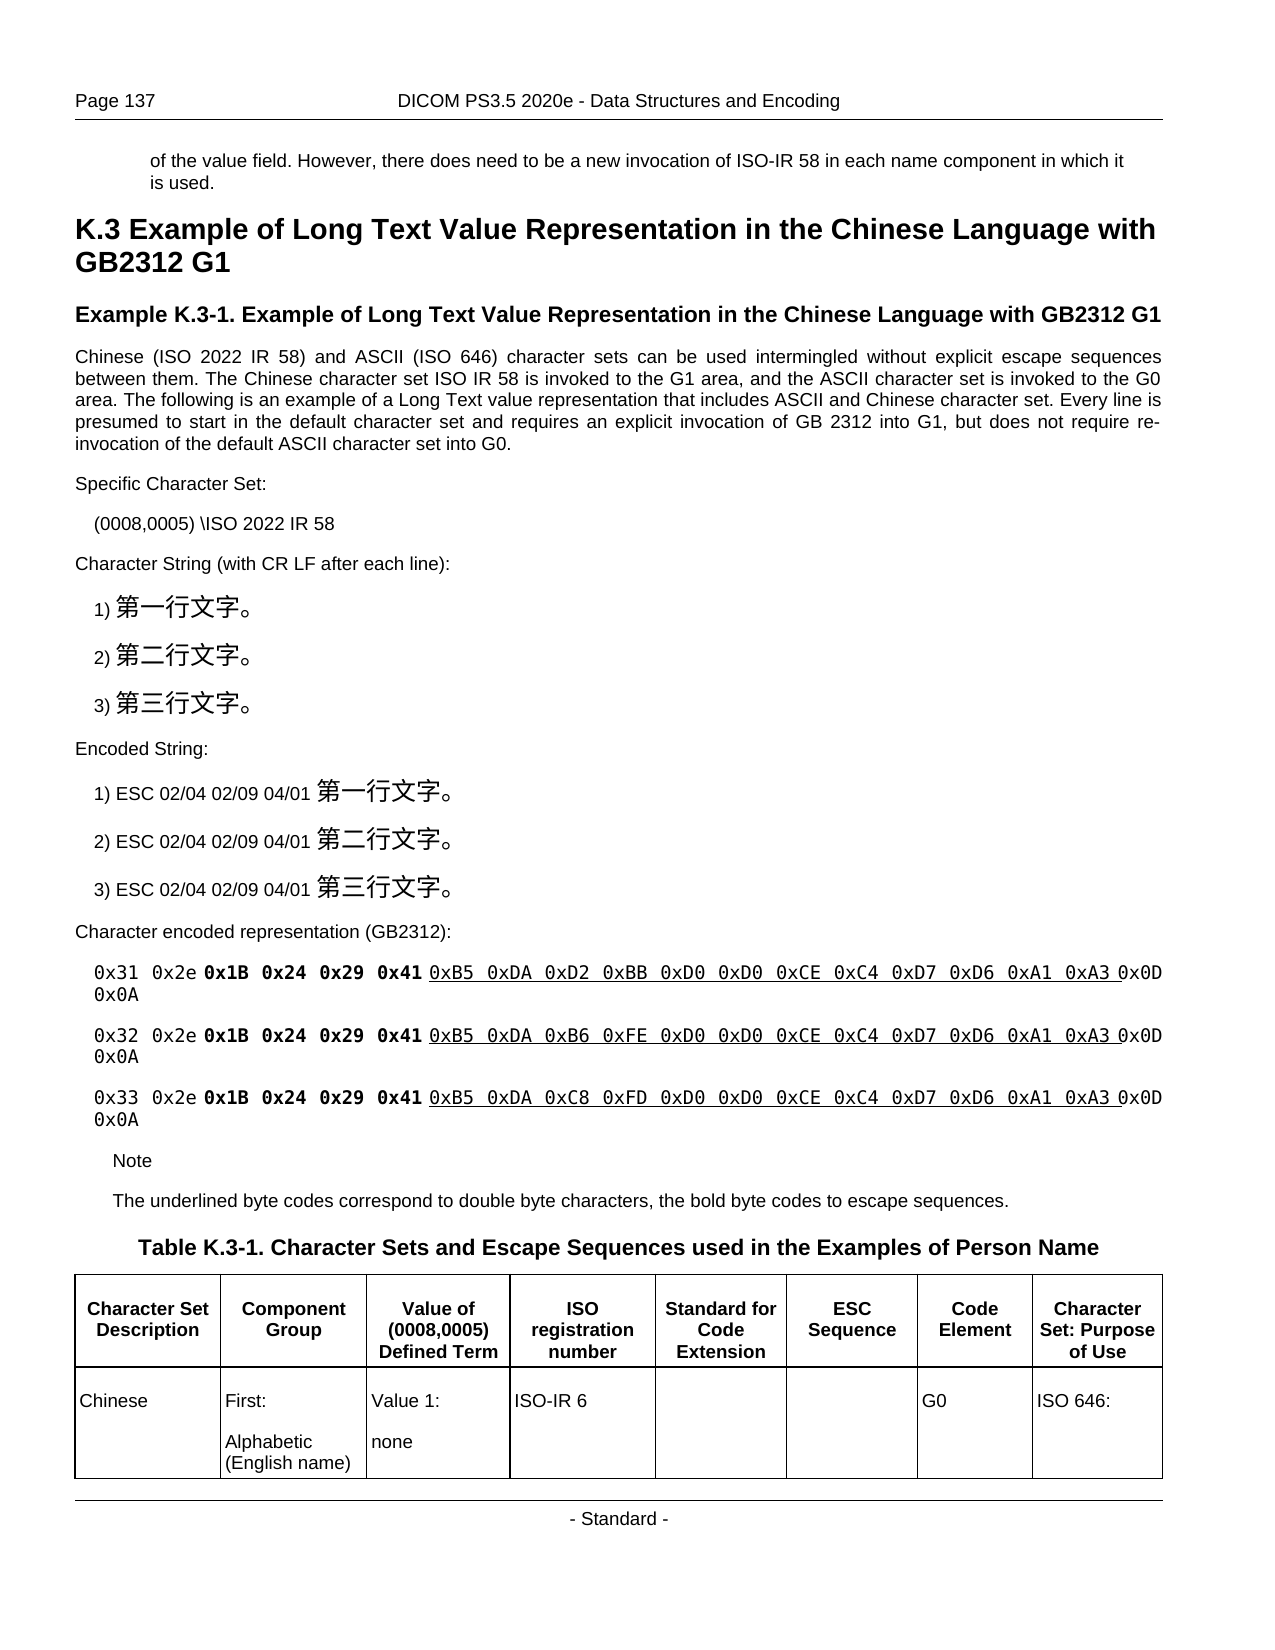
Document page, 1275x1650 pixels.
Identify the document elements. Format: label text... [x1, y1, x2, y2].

text 2) ESC 02/04 02/09 04/01 第二行文字。 [94, 826, 1162, 855]
text (0008,0005) \ISO 2022 IR 58 [94, 513, 1162, 534]
text 1) ESC 02/04 02/09 04/01 第一行文字。 [94, 778, 1162, 807]
table_header Component Group [221, 1275, 366, 1366]
table_header Character Set: Purpose of Use [1033, 1275, 1162, 1366]
table_header Value of (0008,0005) Defined Term [367, 1275, 509, 1366]
text 0x33 0x2e 0x1B 0x24 0x29 0x41 0xB5 0xDA 0xC8 0xFD 0xD0 0xD0 0xCE 0xC4 0xD7 0xD6 0xA1 0xA3 0x0D 0x0A [94, 1087, 1162, 1131]
text Note [112, 1150, 1125, 1171]
table_cell Value 1: none [367, 1368, 509, 1478]
text 3) 第三行文字。 [94, 689, 1162, 718]
text Character String (with CR LF after each line): [75, 553, 1162, 575]
text Example K.3-1. Example of Long Text Value Representation in the Chinese Language with GB2312 G1 [75, 301, 1162, 327]
table_cell [656, 1368, 786, 1478]
text 0x31 0x2e 0x1B 0x24 0x29 0x41 0xB5 0xDA 0xD2 0xBB 0xD0 0xD0 0xCE 0xC4 0xD7 0xD6 0xA1 0xA3 0x0D 0x0A [94, 962, 1162, 1006]
table_cell G0 [918, 1368, 1032, 1478]
text Encoded String: [75, 737, 1162, 759]
text 3) ESC 02/04 02/09 04/01 第三行文字。 [94, 873, 1162, 903]
text The underlined byte codes correspond to double byte characters, the bold byte codes to escape sequences. [112, 1190, 1125, 1212]
text 2) 第二行文字。 [94, 641, 1162, 671]
table_header Character Set Description [76, 1275, 220, 1366]
table_cell [787, 1368, 917, 1478]
table_cell ISO 646: [1033, 1368, 1162, 1478]
text 0x32 0x2e 0x1B 0x24 0x29 0x41 0xB5 0xDA 0xB6 0xFE 0xD0 0xD0 0xCE 0xC4 0xD7 0xD6 0xA1 0xA3 0x0D 0x0A [94, 1024, 1162, 1068]
table_header Standard for Code Extension [656, 1275, 786, 1366]
text of the value field. However, there does need to be a new invocation of ISO-IR 58 in each name component in which it is used. [112, 150, 1125, 193]
table_header Code Element [918, 1275, 1032, 1366]
text K.3 Example of Long Text Value Representation in the Chinese Language with GB2312 G1 [75, 212, 1162, 279]
table_header ISO registration number [511, 1275, 655, 1366]
table_header ESC Sequence [787, 1275, 917, 1366]
text Chinese (ISO 2022 IR 58) and ASCII (ISO 646) character sets can be used intermingled without explicit escape sequences between them. The Chinese character set ISO IR 58 is invoked to the G1 area, and the ASCII character set is invoked to the G0 area. The following is an example of a Long Text value representation that includes ASCII and Chinese character set. Every line is presumed to start in the default character set and requires an explicit invocation of GB 2312 into G1, but does not require re-invocation of the default ASCII character set into G0. [75, 346, 1162, 454]
text Table K.3-1. Character Sets and Escape Sequences used in the Examples of Person Name [75, 1234, 1162, 1260]
text Character encoded representation (GB2312): [75, 921, 1162, 943]
text 1) 第一行文字。 [94, 593, 1162, 623]
table_cell Chinese [76, 1368, 220, 1478]
table_cell ISO-IR 6 [511, 1368, 655, 1478]
table_cell First: Alphabetic (English name) [221, 1368, 366, 1478]
text Specific Character Set: [75, 473, 1162, 494]
